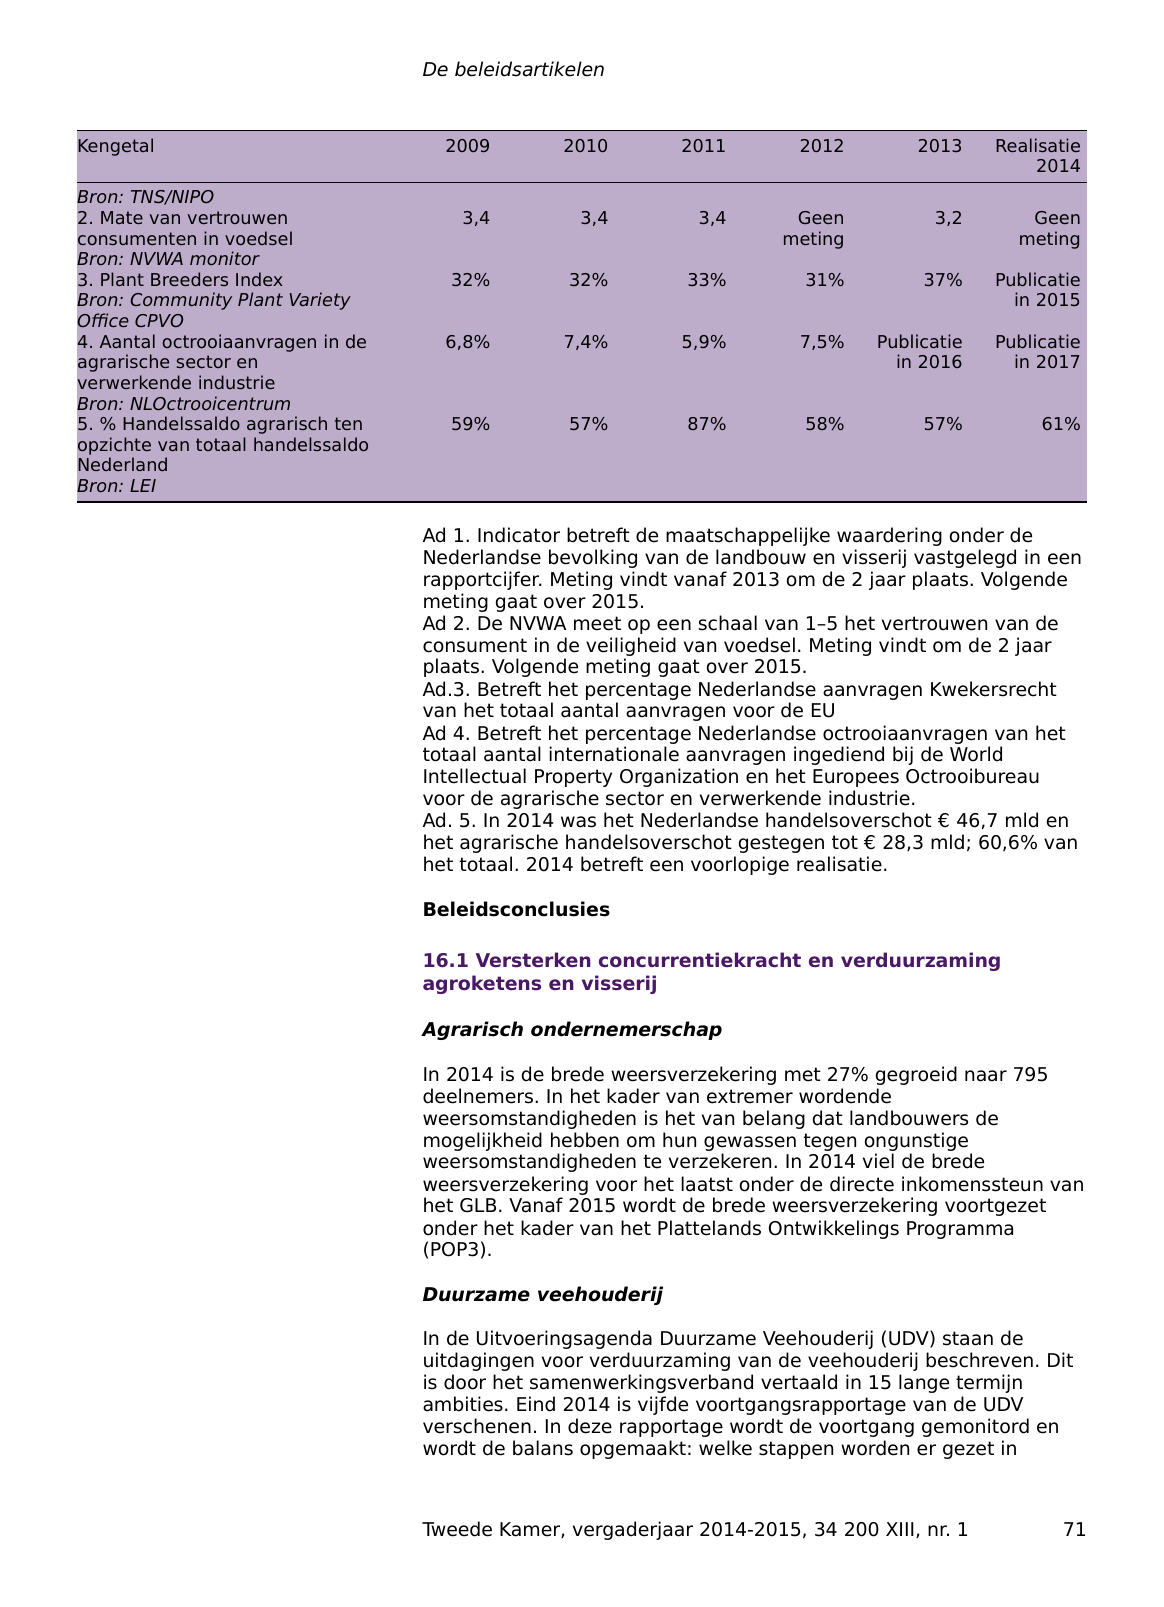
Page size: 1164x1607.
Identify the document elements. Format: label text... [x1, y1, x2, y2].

table_cell 5,9% [614, 332, 732, 414]
table_header 2009 [378, 131, 496, 182]
table_cell 61% [969, 414, 1087, 501]
table_cell 87% [614, 414, 732, 501]
table_cell [969, 183, 1087, 208]
table_header 2011 [614, 131, 732, 182]
table_header 2013 [850, 131, 968, 182]
table_cell 57% [496, 414, 614, 501]
table_cell 3,4 [496, 208, 614, 270]
table_cell 5. % Handelssaldo agrarisch ten opzichte van totaal handelssaldo Nederland Bron: LEI [77, 414, 378, 501]
table_cell [850, 183, 968, 208]
text In de Uitvoeringsagenda Duurzame Veehouderij (UDV) staan de uitdagingen voor verduurzaming van de veehouderij beschreven. Dit is door het samenwerkingsverband vertaald in 15 lange termijn ambities. Eind 2014 is vijfde voortgangsrapportage van de UDV verschenen. In deze rapportage wordt de voortgang gemonitord en wordt de balans opgemaakt: welke stappen worden er gezet in [422, 1328, 1087, 1459]
table_cell 31% [732, 270, 850, 332]
table_cell Geen meting [969, 208, 1087, 270]
table_cell 33% [614, 270, 732, 332]
table_cell Publicatie in 2015 [969, 270, 1087, 332]
table_cell Publicatie in 2016 [850, 332, 968, 414]
text Ad 4. Betreft het percentage Nederlandse octrooiaanvragen van het totaal aantal internationale aanvragen ingediend bij de World Intellectual Property Organization en het Europees Octrooibureau voor de agrarische sector en verwerkende industrie. [422, 722, 1087, 810]
subtitle 16.1 Versterken concurrentiekracht en verduurzaming agroketens en visserij [422, 950, 1087, 994]
table_cell 57% [850, 414, 968, 501]
table_cell 4. Aantal octrooiaanvragen in de agrarische sector en verwerkende industrie Bron: NLOctrooicentrum [77, 332, 378, 414]
table_header 2010 [496, 131, 614, 182]
table_cell [378, 183, 496, 208]
table_cell [732, 183, 850, 208]
table_cell Geen meting [732, 208, 850, 270]
table_cell Publicatie in 2017 [969, 332, 1087, 414]
subtitle Duurzame veehouderij [422, 1283, 1087, 1306]
table_header Kengetal [77, 131, 378, 182]
table_cell 32% [496, 270, 614, 332]
table_cell 58% [732, 414, 850, 501]
table_cell Bron: TNS/NIPO [77, 183, 378, 208]
text Ad 1. Indicator betreft de maatschappelijke waardering onder de Nederlandse bevolking van de landbouw en visserij vastgelegd in een rapportcijfer. Meting vindt vanaf 2013 om de 2 jaar plaats. Volgende meting gaat over 2015. [422, 524, 1087, 612]
table_cell 2. Mate van vertrouwen consumenten in voedsel Bron: NVWA monitor [77, 208, 378, 270]
text Ad 2. De NVWA meet op een schaal van 1–5 het vertrouwen van de consument in de veiligheid van voedsel. Meting vindt om de 2 jaar plaats. Volgende meting gaat over 2015. [422, 612, 1087, 678]
table_cell 59% [378, 414, 496, 501]
text In 2014 is de brede weersverzekering met 27% gegroeid naar 795 deelnemers. In het kader van extremer wordende weersomstandigheden is het van belang dat landbouwers de mogelijkheid hebben om hun gewassen tegen ongunstige weersomstandigheden te verzekeren. In 2014 viel de brede weersverzekering voor het laatst onder de directe inkomenssteun van het GLB. Vanaf 2015 wordt de brede weersverzekering voortgezet onder het kader van het Plattelands Ontwikkelings Programma (POP3). [422, 1063, 1087, 1261]
table_cell 7,4% [496, 332, 614, 414]
table_cell 7,5% [732, 332, 850, 414]
table_cell 37% [850, 270, 968, 332]
table_cell 3. Plant Breeders Index Bron: Community Plant Variety Office CPVO [77, 270, 378, 332]
subtitle Beleidsconclusies [422, 898, 1087, 920]
table_cell 3,4 [378, 208, 496, 270]
table_cell 6,8% [378, 332, 496, 414]
table_header Realisatie 2014 [969, 131, 1087, 182]
table_cell 32% [378, 270, 496, 332]
text Ad.3. Betreft het percentage Nederlandse aanvragen Kwekersrecht van het totaal aantal aanvragen voor de EU [422, 678, 1087, 722]
table_cell [496, 183, 614, 208]
table_cell 3,2 [850, 208, 968, 270]
subtitle Agrarisch ondernemerschap [422, 1019, 1087, 1041]
table_cell 3,4 [614, 208, 732, 270]
table_cell [614, 183, 732, 208]
text Ad. 5. In 2014 was het Nederlandse handelsoverschot € 46,7 mld en het agrarische handelsoverschot gestegen tot € 28,3 mld; 60,6% van het totaal. 2014 betreft een voorlopige realisatie. [422, 810, 1087, 876]
table_header 2012 [732, 131, 850, 182]
